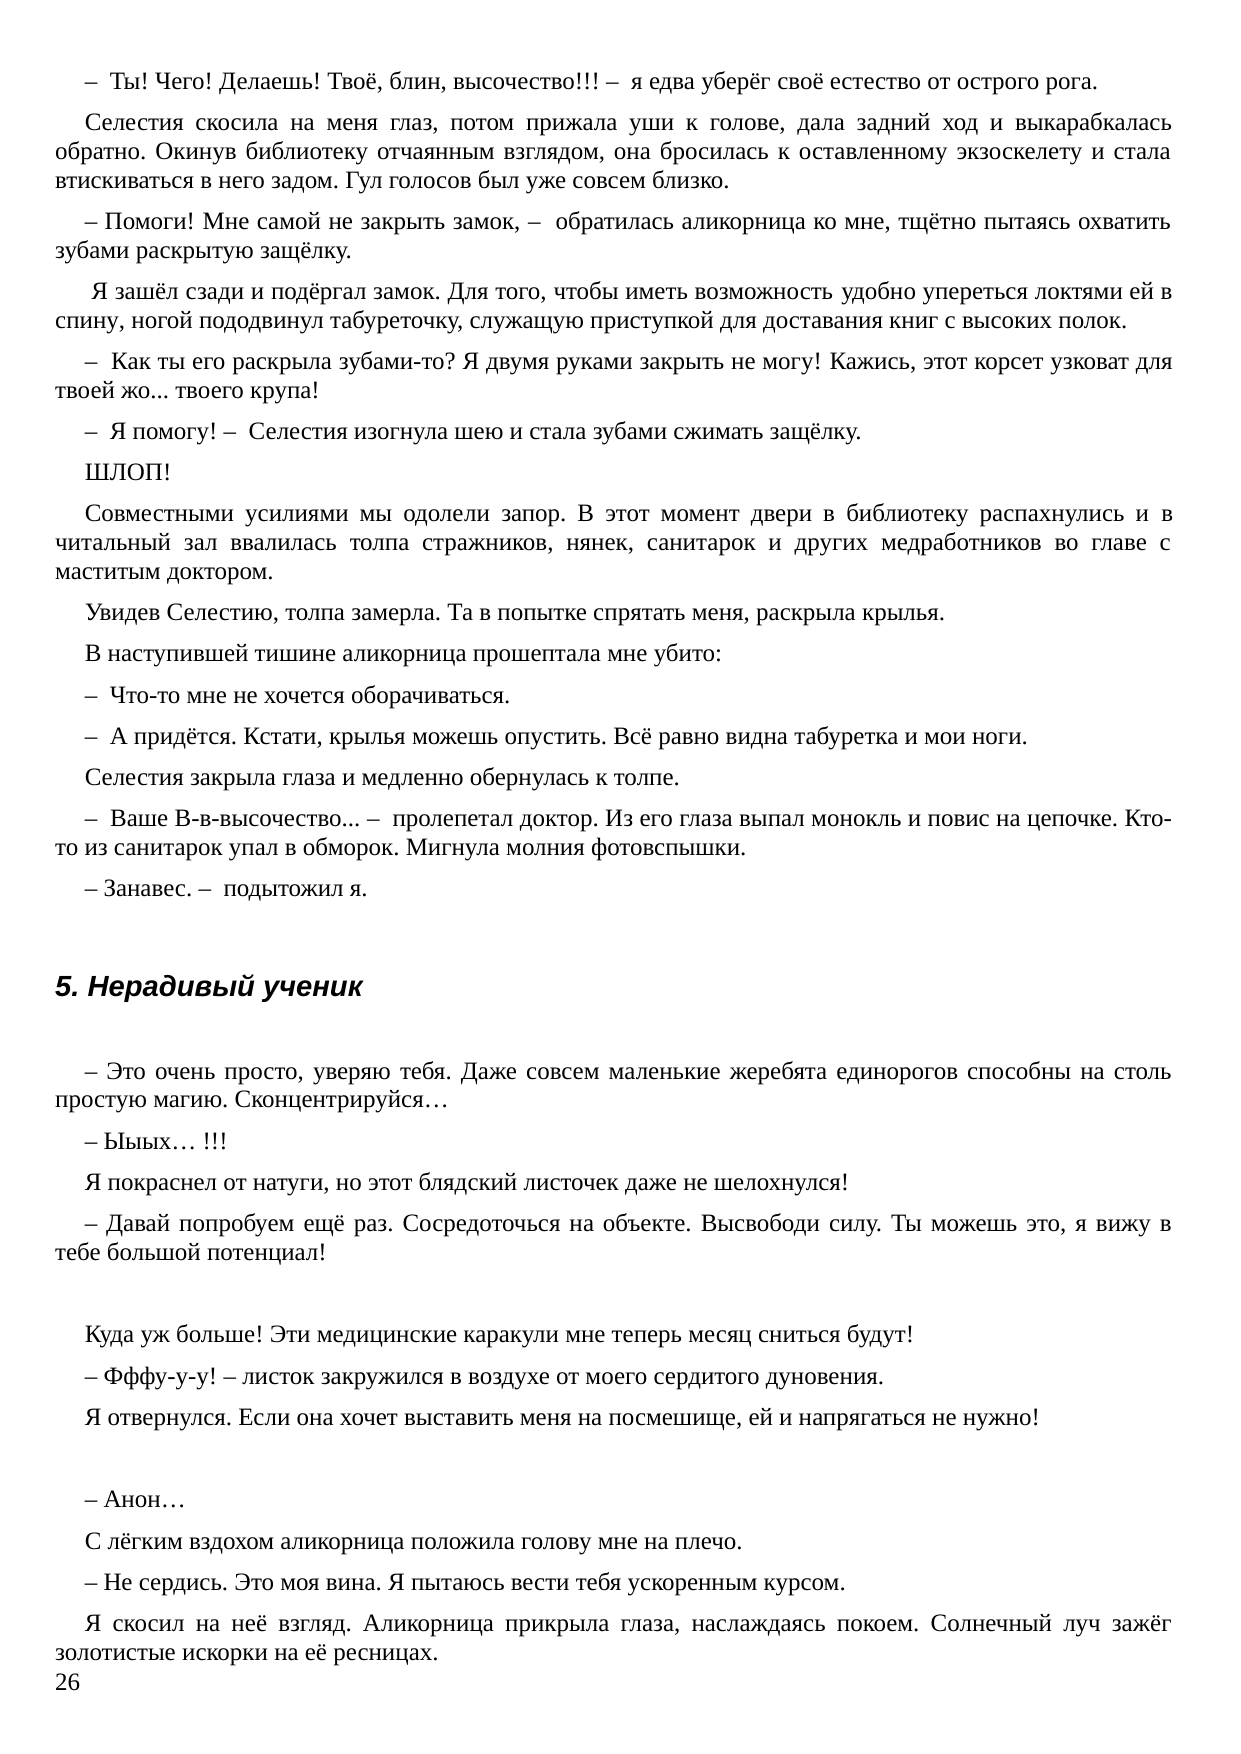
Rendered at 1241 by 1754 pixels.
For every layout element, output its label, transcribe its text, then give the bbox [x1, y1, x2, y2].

text – Фффу-у-у! – листок закружился в воздухе от моего сердитого дуновения. [55, 1361, 1173, 1389]
text Я скосил на неё взгляд. Аликорница прикрыла глаза, наслаждаясь покоем. Солнечный луч зажёг золотистые искорки на её ресницах. [55, 1608, 1173, 1666]
text – Анон… [55, 1484, 1173, 1513]
text – Как ты его раскрыла зубами-то? Я двумя руками закрыть не могу! Кажись, этот корсет узковат для твоей жо... твоего крупа! [55, 346, 1173, 403]
text Селестия скосила на меня глаз, потом прижала уши к голове, дала задний ход и выкарабкалась обратно. Окинув библиотеку отчаянным взглядом, она бросилась к оставленному экзоскелету и стала втискиваться в него задом. Гул голосов был уже совсем близко. [55, 107, 1173, 193]
text – Помоги! Мне самой не закрыть замок, – обратилась аликорница ко мне, тщётно пытаясь охватить зубами раскрытую защёлку. [55, 206, 1173, 263]
text Увидев Селестию, толпа замерла. Та в попытке спрятать меня, раскрыла крылья. [55, 597, 1173, 626]
text – Ваше В-в-высочество... – пролепетал доктор. Из его глаза выпал монокль и повис на цепочке. Кто-то из санитарок упал в обморок. Мигнула молния фотовспышки. [55, 803, 1173, 861]
subtitle 5. Нерадивый ученик [55, 968, 1173, 1002]
text Я отвернулся. Если она хочет выставить меня на посмешище, ей и напрягаться не нужно! [55, 1402, 1173, 1431]
text – Давай попробуем ещё раз. Сосредоточься на объекте. Высвободи силу. Ты можешь это, я вижу в тебе большой потенциал! [55, 1208, 1173, 1266]
text Совместными усилиями мы одолели запор. В этот момент двери в библиотеку распахнулись и в читальный зал ввалилась толпа стражников, нянек, санитарок и других медработников во главе с маститым доктором. [55, 498, 1173, 585]
text – Не сердись. Это моя вина. Я пытаюсь вести тебя ускоренным курсом. [55, 1567, 1173, 1596]
text Я покраснел от натуги, но этот блядский листочек даже не шелохнулся! [55, 1167, 1173, 1196]
text Селестия закрыла глаза и медленно обернулась к толпе. [55, 762, 1173, 791]
text В наступившей тишине аликорница прошептала мне убито: [55, 638, 1173, 667]
text – А придётся. Кстати, крылья можешь опустить. Всё равно видна табуретка и мои ноги. [55, 721, 1173, 750]
text – Я помогу! – Селестия изогнула шею и стала зубами сжимать защёлку. [55, 416, 1173, 445]
text Куда уж больше! Эти медицинские каракули мне теперь месяц сниться будут! [55, 1319, 1173, 1348]
text С лёгким вздохом аликорница положила голову мне на плечо. [55, 1526, 1173, 1554]
text – Что-то мне не хочется оборачиваться. [55, 680, 1173, 708]
text – Ыыых… !!! [55, 1126, 1173, 1154]
text Я зашёл сзади и подёргал замок. Для того, чтобы иметь возможность удобно упереться локтями ей в спину, ногой пододвинул табуреточку, служащую приступкой для доставания книг с высоких полок. [55, 276, 1173, 333]
text – Занавес. – подытожил я. [55, 873, 1173, 902]
text ШЛОП! [55, 457, 1173, 486]
text – Ты! Чего! Делаешь! Твоё, блин, высочество!!! – я едва уберёг своё естество от острого рога. [55, 66, 1173, 95]
text – Это очень просто, уверяю тебя. Даже совсем маленькие жеребята единорогов способны на столь простую магию. Сконцентрируйся… [55, 1056, 1173, 1113]
